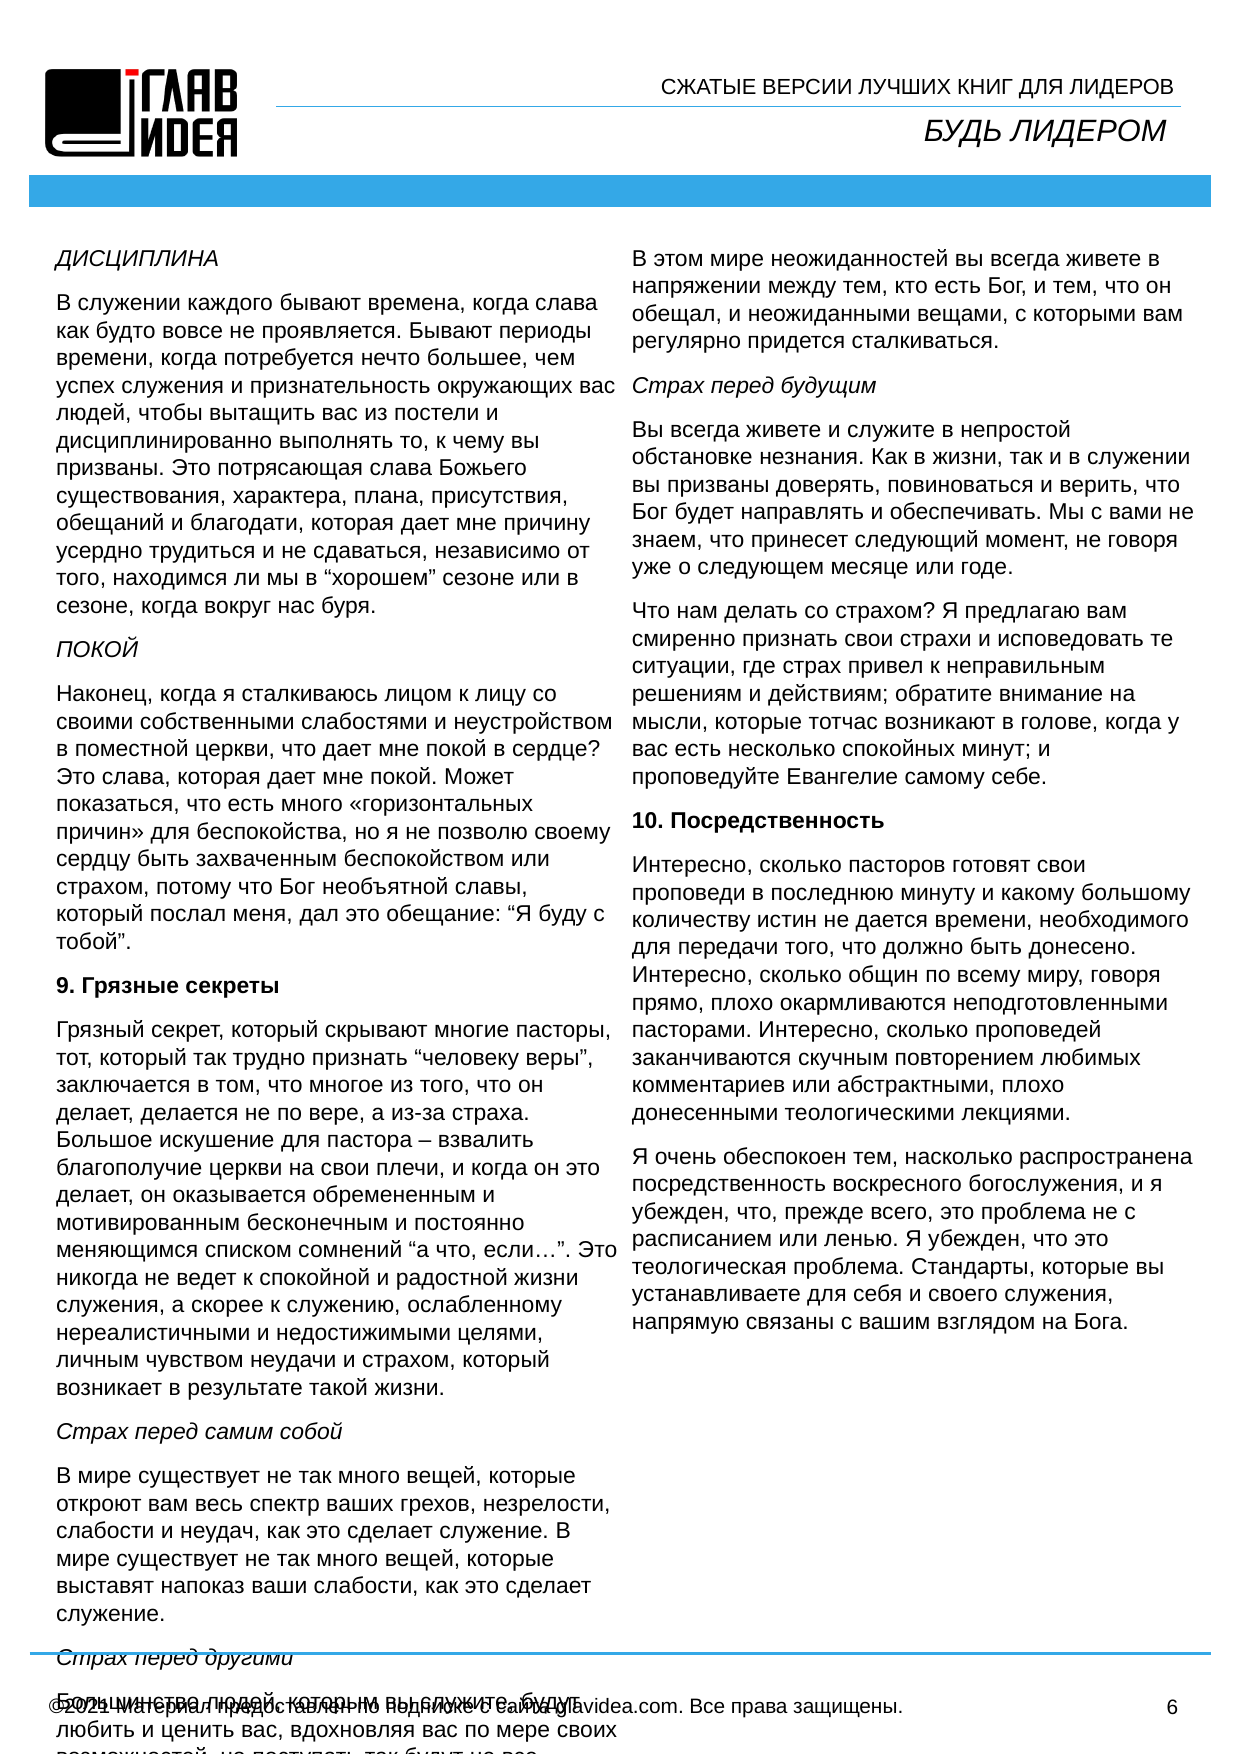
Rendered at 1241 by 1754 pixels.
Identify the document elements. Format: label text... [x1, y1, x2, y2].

title СЖАТЫЕ ВЕРСИИ ЛУЧШИХ КНИГ ДЛЯ ЛИДЕРОВ [464, 62, 1182, 106]
text_box [29, 175, 1211, 207]
picture [45, 69, 237, 157]
text_box БУДЬ ЛИДЕРОМ [747, 107, 1182, 170]
title СЖАТЫЕ ВЕРСИИ ЛУЧШИХ КНИГ ДЛЯ ЛИДЕРОВ [464, 107, 747, 111]
text_box ДИСЦИПЛИНА В служении каждого бывают времена, когда слава как будто вовсе не проявляется. Бывают периоды времени, когда потребуется нечто большее, чем успех служения и признательность окружающих вас людей, чтобы вытащить вас из постели и дисциплинированно выполнять то, к чему вы призваны. Это потрясающая слава Божьего существования, характера, плана, присутствия, обещаний и благодати, которая дает мне причину усердно трудиться и не сдаваться, независимо от того, находимся ли мы в “хорошем” сезоне или в сезоне, когда вокруг нас буря. ПОКОЙ Наконец, когда я сталкиваюсь лицом к лицу со своими собственными слабостями и неустройством в поместной церкви, что дает мне покой в сердце? Это слава, которая дает мне покой. Может показаться, что есть много «горизонтальных причин» для беспокойства, но я не позволю своему сердцу быть захваченным беспокойством или страхом, потому что Бог необъятной славы, который послал меня, дал это обещание: “Я буду с тобой”. 9. Грязные секреты Грязный секрет, который скрывают многие пасторы, тот, который так трудно признать “человеку веры”, заключается в том, что многое из того, что он делает, делается не по вере, а из-за страха. Большое искушение для пастора – взвалить благополучие церкви на свои плечи, и когда он это делает, он оказывается обремененным и мотивированным бесконечным и постоянно меняющимся списком сомнений “а что, если…”. Это никогда не ведет к спокойной и радостной жизни служения, а скорее к служению, ослабленному нереалистичными и недостижимыми целями, личным чувством неудачи и страхом, который возникает в результате такой жизни. Страх перед самим собой В мире существует не так много вещей, которые откроют вам весь спектр ваших грехов, незрелости, слабости и неудач, как это сделает служение. В мире существует не так много вещей, которые выставят напоказ ваши слабости, как это сделает служение. Страх перед другими Большинство людей, которым вы служите, будут любить и ценить вас, вдохновляя вас по мере своих возможностей, но поступать так будут не все. Некоторые будут любить вас и иметь свой «прекрасный план» для вашей жизни! Страх перед обстоятельствами В этом мире неожиданностей вы всегда живете в напряжении между тем, кто есть Бог, и тем, что он обещал, и неожиданными вещами, с которыми вам регулярно придется сталкиваться. Страх перед будущим Вы всегда живете и служите в непростой обстановке незнания. Как в жизни, так и в служении вы призваны доверять, повиноваться и верить, что Бог будет направлять и обеспечивать. Мы с вами не знаем, что принесет следующий момент, не говоря уже о следующем месяце или годе. Что нам делать со страхом? Я предлагаю вам смиренно признать свои страхи и исповедовать те ситуации, где страх привел к неправильным решениям и действиям; обратите внимание на мысли, которые тотчас возникают в голове, когда у вас есть несколько спокойных минут; и проповедуйте Евангелие самому себе. 10. Посредственность Интересно, сколько пасторов готовят свои проповеди в последнюю минуту и какому большому количеству истин не дается времени, необходимого для передачи того, что должно быть донесено. Интересно, сколько общин по всему миру, говоря прямо, плохо окармливаются неподготовленными пасторами. Интересно, сколько проповедей заканчиваются скучным повторением любимых комментариев или абстрактными, плохо донесенными теологическими лекциями. Я очень обеспокоен тем, насколько распространена посредственность воскресного богослужения, и я убежден, что, прежде всего, это проблема не с расписанием или ленью. Я убежден, что это теологическая проблема. Стандарты, которые вы устанавливаете для себя и своего служения, напрямую связаны с вашим взглядом на Бога. [29, 236, 1211, 1629]
